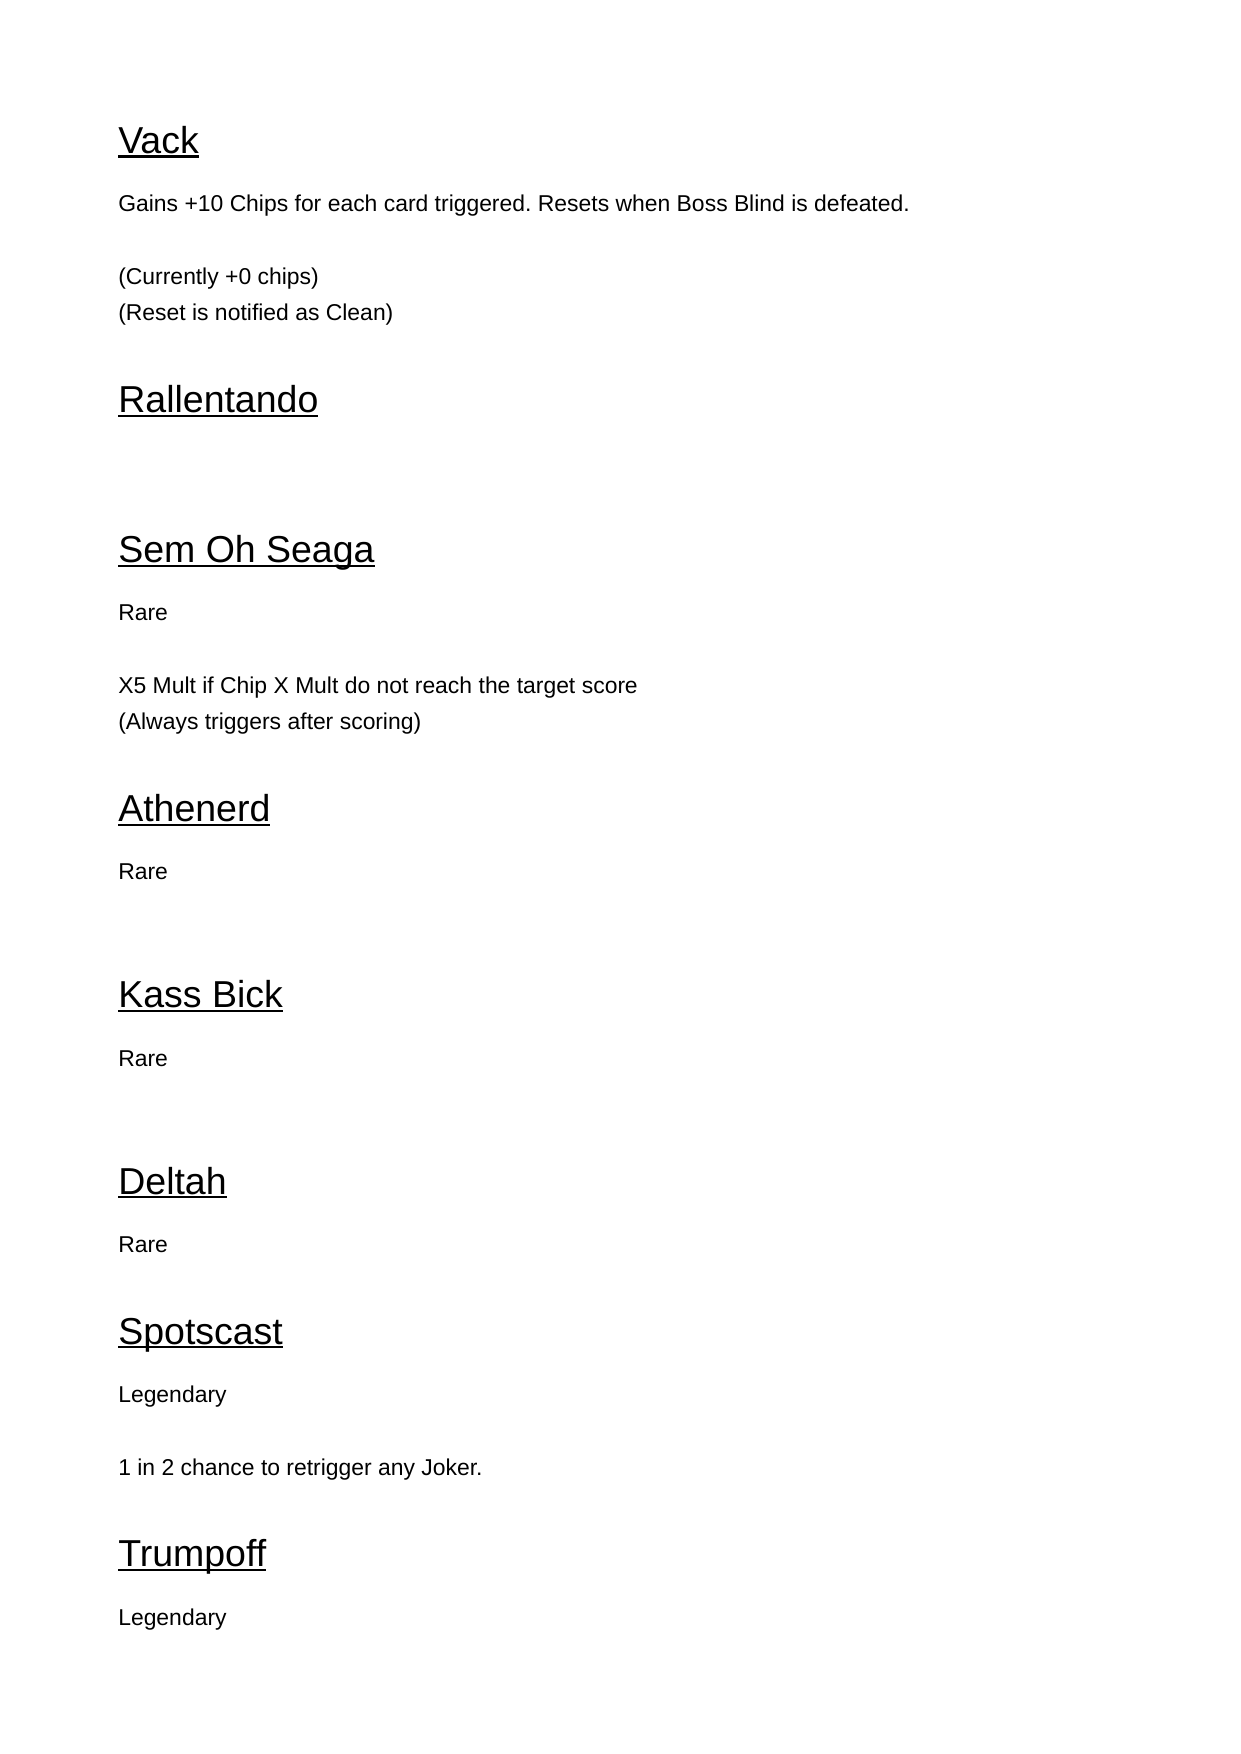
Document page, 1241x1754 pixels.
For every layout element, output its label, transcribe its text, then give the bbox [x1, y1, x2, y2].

text Rare [118, 858, 1122, 884]
text Rare [118, 1044, 1122, 1071]
subtitle Trumpoff [118, 1532, 1122, 1575]
text (Always triggers after scoring) [118, 708, 1122, 734]
subtitle Spotscast [118, 1309, 1122, 1352]
text X5 Mult if Chip X Mult do not reach the target score [118, 672, 1122, 698]
subtitle Vack [118, 118, 1122, 161]
text Rare [118, 1231, 1122, 1257]
subtitle Athenerd [118, 786, 1122, 829]
subtitle Kass Bick [118, 973, 1122, 1016]
subtitle Rallentando [118, 377, 1122, 420]
text (Reset is notified as Clean) [118, 299, 1122, 326]
text Legendary [118, 1381, 1122, 1407]
text (Currently +0 chips) [118, 263, 1122, 289]
text Gains +10 Chips for each card triggered. Resets when Boss Blind is defeated. [118, 190, 1122, 216]
text Rare [118, 599, 1122, 626]
text 1 in 2 chance to retrigger any Joker. [118, 1454, 1122, 1480]
subtitle Sem Oh Seaga [118, 527, 1122, 570]
subtitle Deltah [118, 1159, 1122, 1202]
text Legendary [118, 1604, 1122, 1630]
